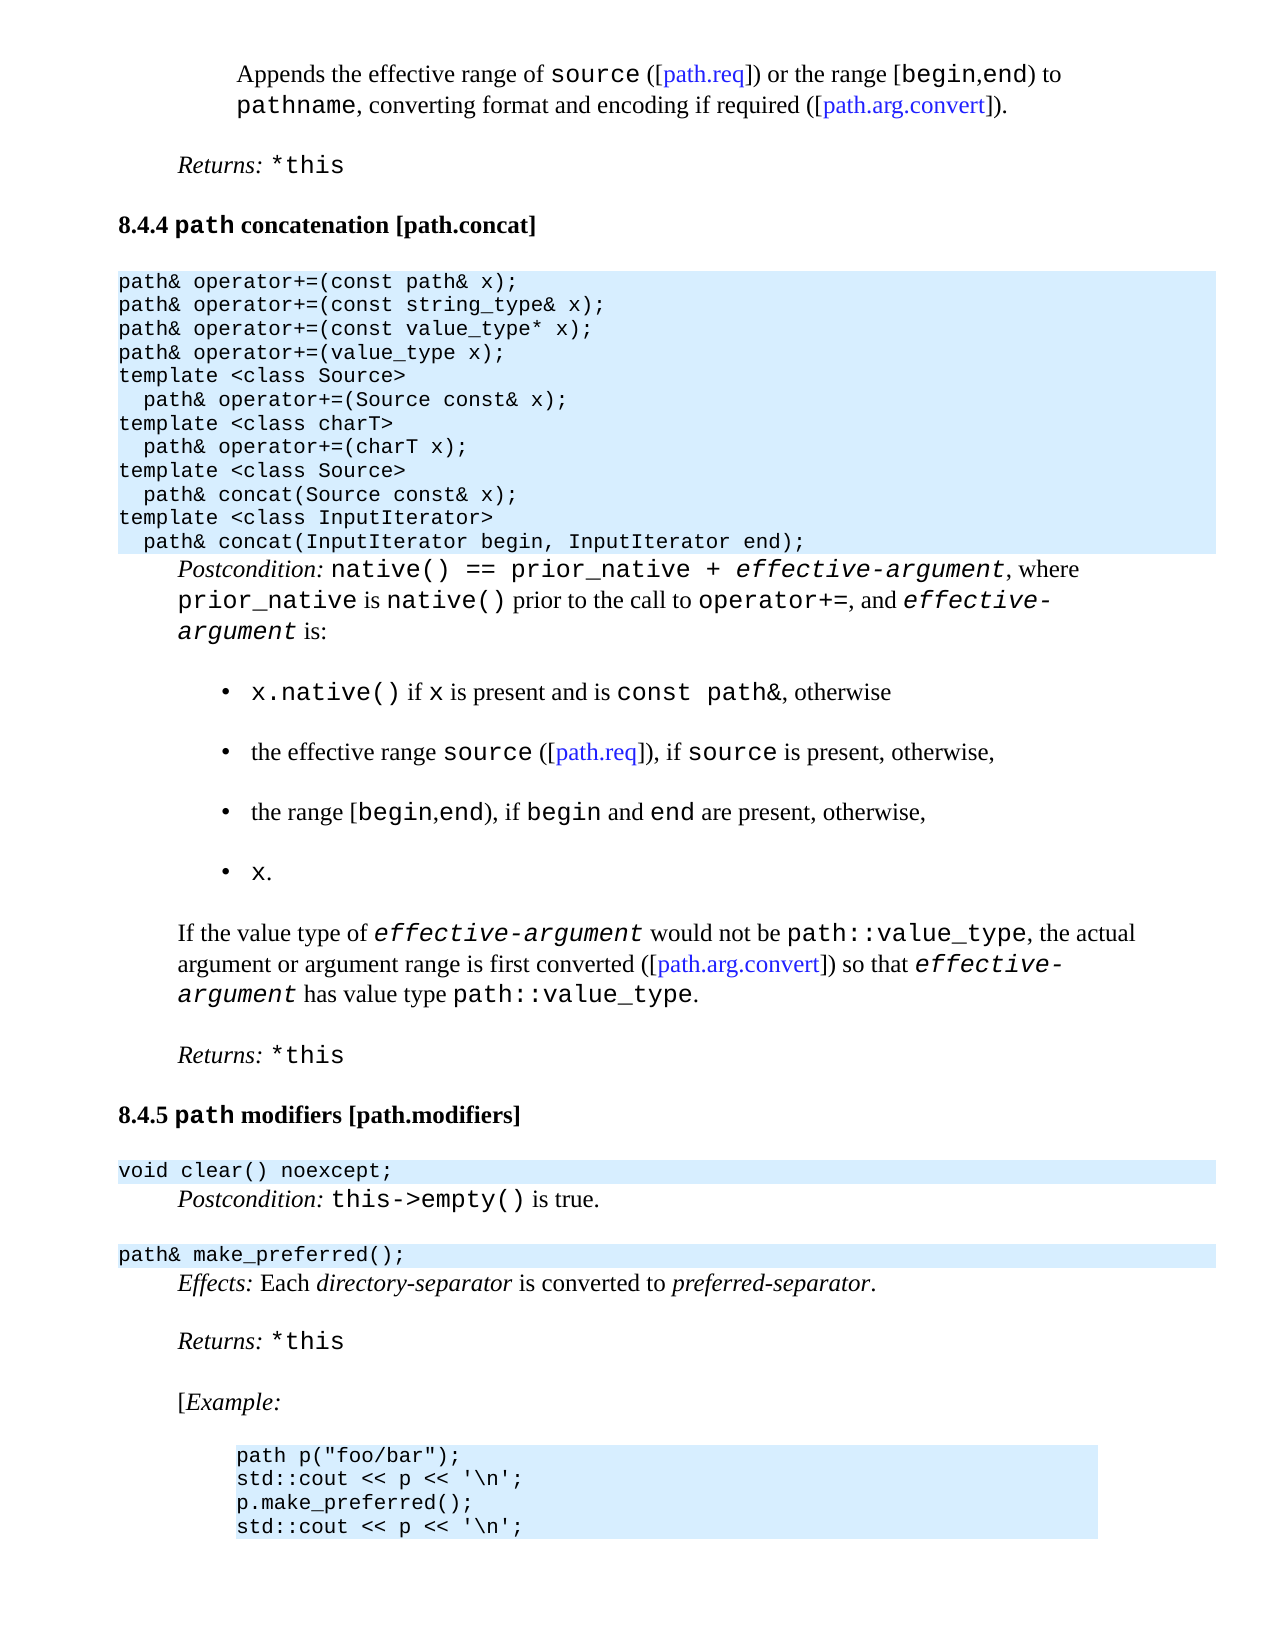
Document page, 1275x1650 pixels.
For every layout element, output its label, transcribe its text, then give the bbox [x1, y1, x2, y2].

text Appends the effective range of source ([path.req]) or the range [begin,end) to pathname, converting format and encoding if required ([path.arg.convert]). [236, 59, 1098, 121]
text path& operator+=(const path& x); [118, 271, 1216, 294]
text path& operator+=(charT x); [118, 436, 1216, 460]
text If the value type of effective-argument would not be path::value_type, the actual argument or argument range is first converted ([path.arg.convert]) so that effective-argument has value type path::value_type. [177, 918, 1157, 1010]
text path& operator+=(const string_type& x); [118, 294, 1216, 318]
text template <class Source> [118, 460, 1216, 484]
list the effective range source ([path.req]), if source is present, otherwise, [221, 737, 1157, 768]
text Returns: *this [177, 1326, 1157, 1357]
text path& concat(InputIterator begin, InputIterator end); [118, 531, 1216, 554]
text [Example: [177, 1387, 1157, 1415]
text Returns: *this [177, 1040, 1157, 1071]
text Postcondition: native() == prior_native + effective-argument, where prior_native is native() prior to the call to operator+=, and effective-argument is: [177, 554, 1157, 647]
text path& concat(Source const& x); [118, 484, 1216, 507]
text path& operator+=(value_type x); [118, 342, 1216, 365]
list the range [begin,end), if begin and end are present, otherwise, [221, 797, 1157, 828]
text void clear() noexcept; [118, 1160, 1216, 1184]
text Postcondition: this->empty() is true. [177, 1184, 1157, 1215]
text path p("foo/bar"); [236, 1445, 1098, 1468]
text path& operator+=(Source const& x); [118, 389, 1216, 413]
text path& make_preferred(); [118, 1244, 1216, 1268]
text std::cout << p << '\n'; [236, 1516, 1098, 1539]
text p.make_preferred(); [236, 1492, 1098, 1516]
subtitle 8.4.5 path modifiers [path.modifiers] [118, 1100, 1216, 1131]
text std::cout << p << '\n'; [236, 1468, 1098, 1492]
list x. [221, 857, 1157, 888]
text path& operator+=(const value_type* x); [118, 318, 1216, 342]
list x.native() if x is present and is const path&, otherwise [221, 677, 1157, 707]
text template <class charT> [118, 413, 1216, 436]
text template <class InputIterator> [118, 507, 1216, 531]
text template <class Source> [118, 365, 1216, 389]
text Returns: *this [177, 150, 1157, 181]
text Effects: Each directory-separator is converted to preferred-separator. [177, 1268, 1157, 1297]
subtitle 8.4.4 path concatenation [path.concat] [118, 211, 1216, 241]
